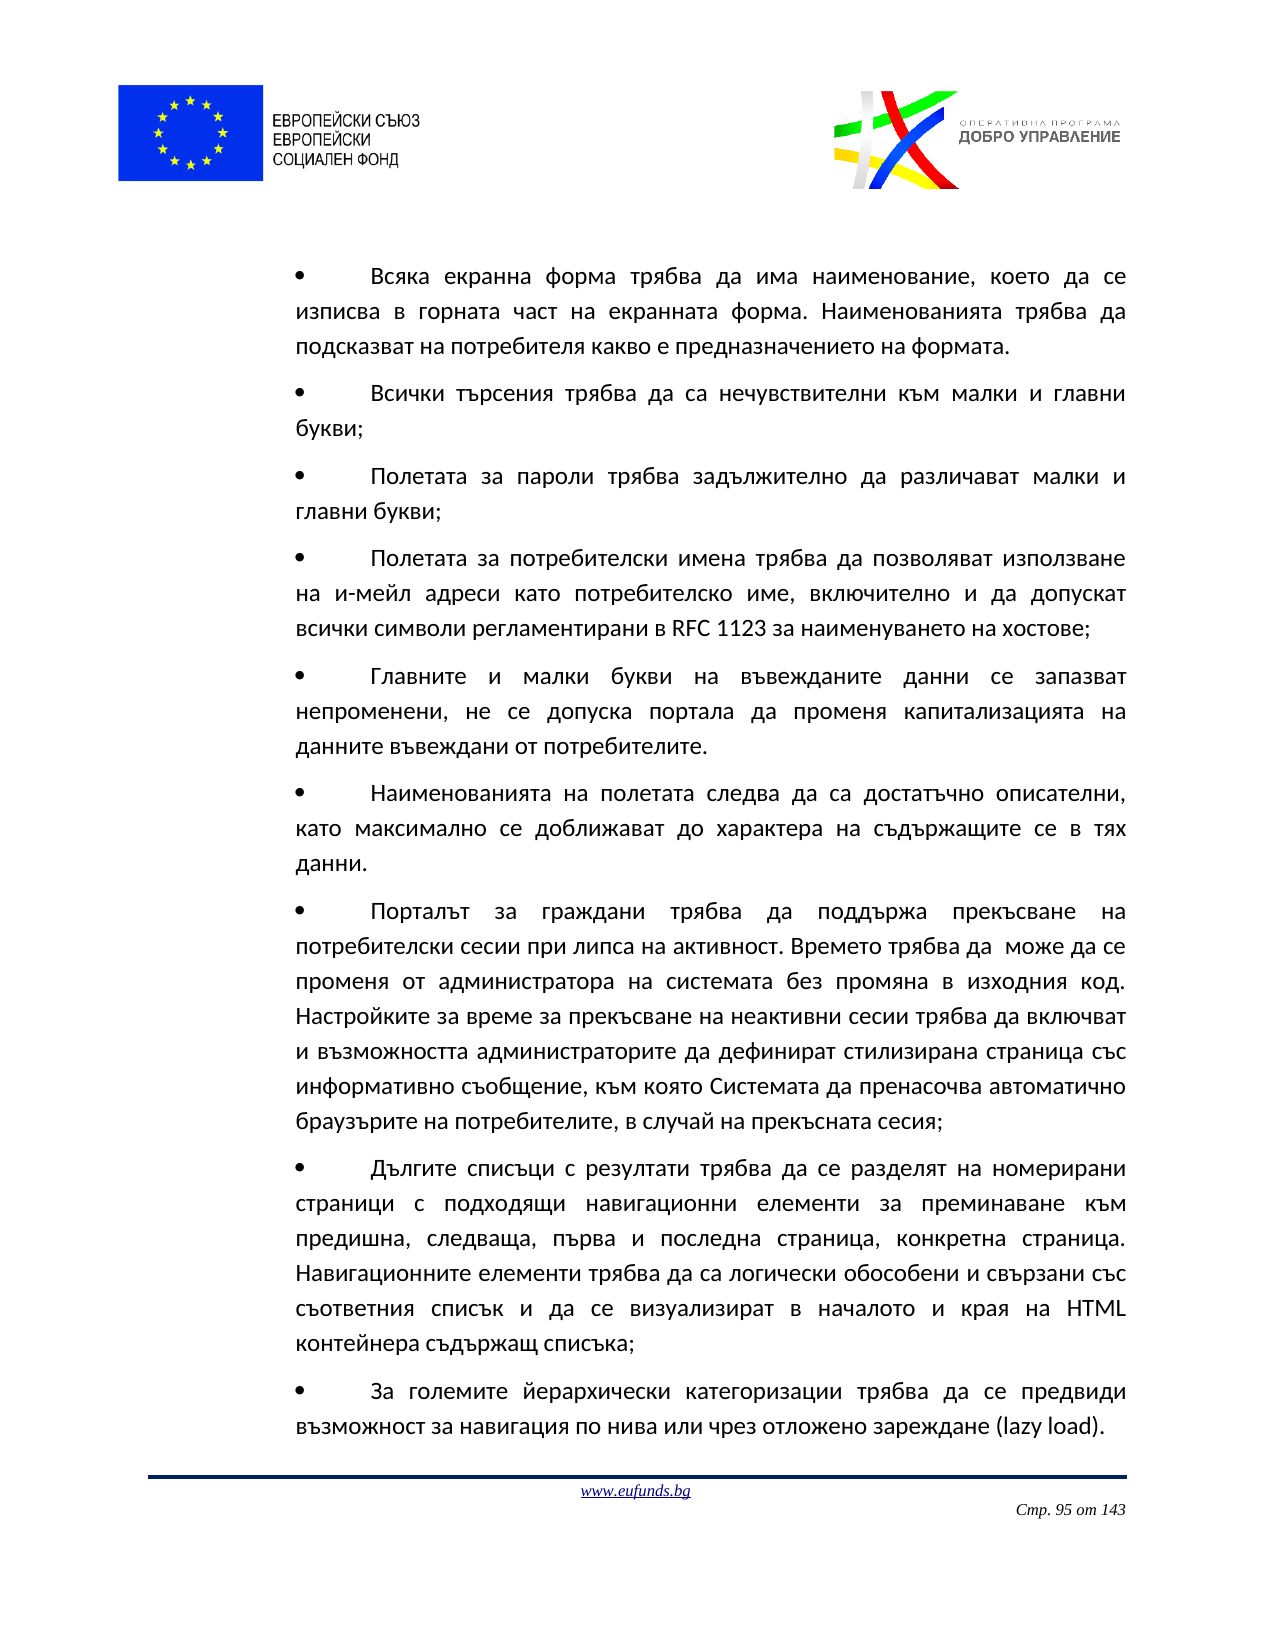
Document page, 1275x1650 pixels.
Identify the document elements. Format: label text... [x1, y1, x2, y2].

list Главните и малки букви на въвежданите данни се запазват непроменени, не се допуска портала да променя капитализацията на данните въвеждани от потребителите. [295, 660, 1127, 760]
list Полетата за пароли трябва задължително да различават малки и главни букви; [295, 460, 1127, 525]
list Дългите списъци с резултати трябва да се разделят на номерирани страници с подходящи навигационни елементи за преминаване към предишна, следваща, първа и последна страница, конкретна страница. Навигационните елементи трябва да са логически обособени и свързани със съответния списък и да се визуализират в началото и края на HTML контейнера съдържащ списъка; [295, 1152, 1127, 1358]
list Порталът за граждани трябва да поддържа прекъсване на потребителски сесии при липса на активност. Времето трябва да може да се променя от администратора на системата без промяна в изходния код. Настройките за време за прекъсване на неактивни сесии трябва да включват и възможността администраторите да дефинират стилизирана страница със информативно съобщение, към която Системата да пренасочва автоматично браузърите на потребителите, в случай на прекъсната сесия; [295, 895, 1127, 1135]
list За големите йерархически категоризации трябва да се предвиди възможност за навигация по нива или чрез отложено зареждане (lazy load). [295, 1375, 1127, 1440]
list Полетата за потребителски имена трябва да позволяват използване на и-мейл адреси като потребителско име, включително и да допускат всички символи регламентирани в RFC 1123 за наименуването на хостове; [295, 542, 1127, 643]
list Всяка екранна форма трябва да има наименование, което да се изписва в горната част на екранната форма. Наименованията трябва да подсказват на потребителя какво е предназначението на формата. [295, 260, 1127, 360]
list Наименованията на полетата следва да са достатъчно описателни, като максимално се доближават до характера на съдържащите се в тях данни. [295, 777, 1127, 878]
list Всички търсения трябва да са нечувствителни към малки и главни букви; [295, 377, 1127, 443]
